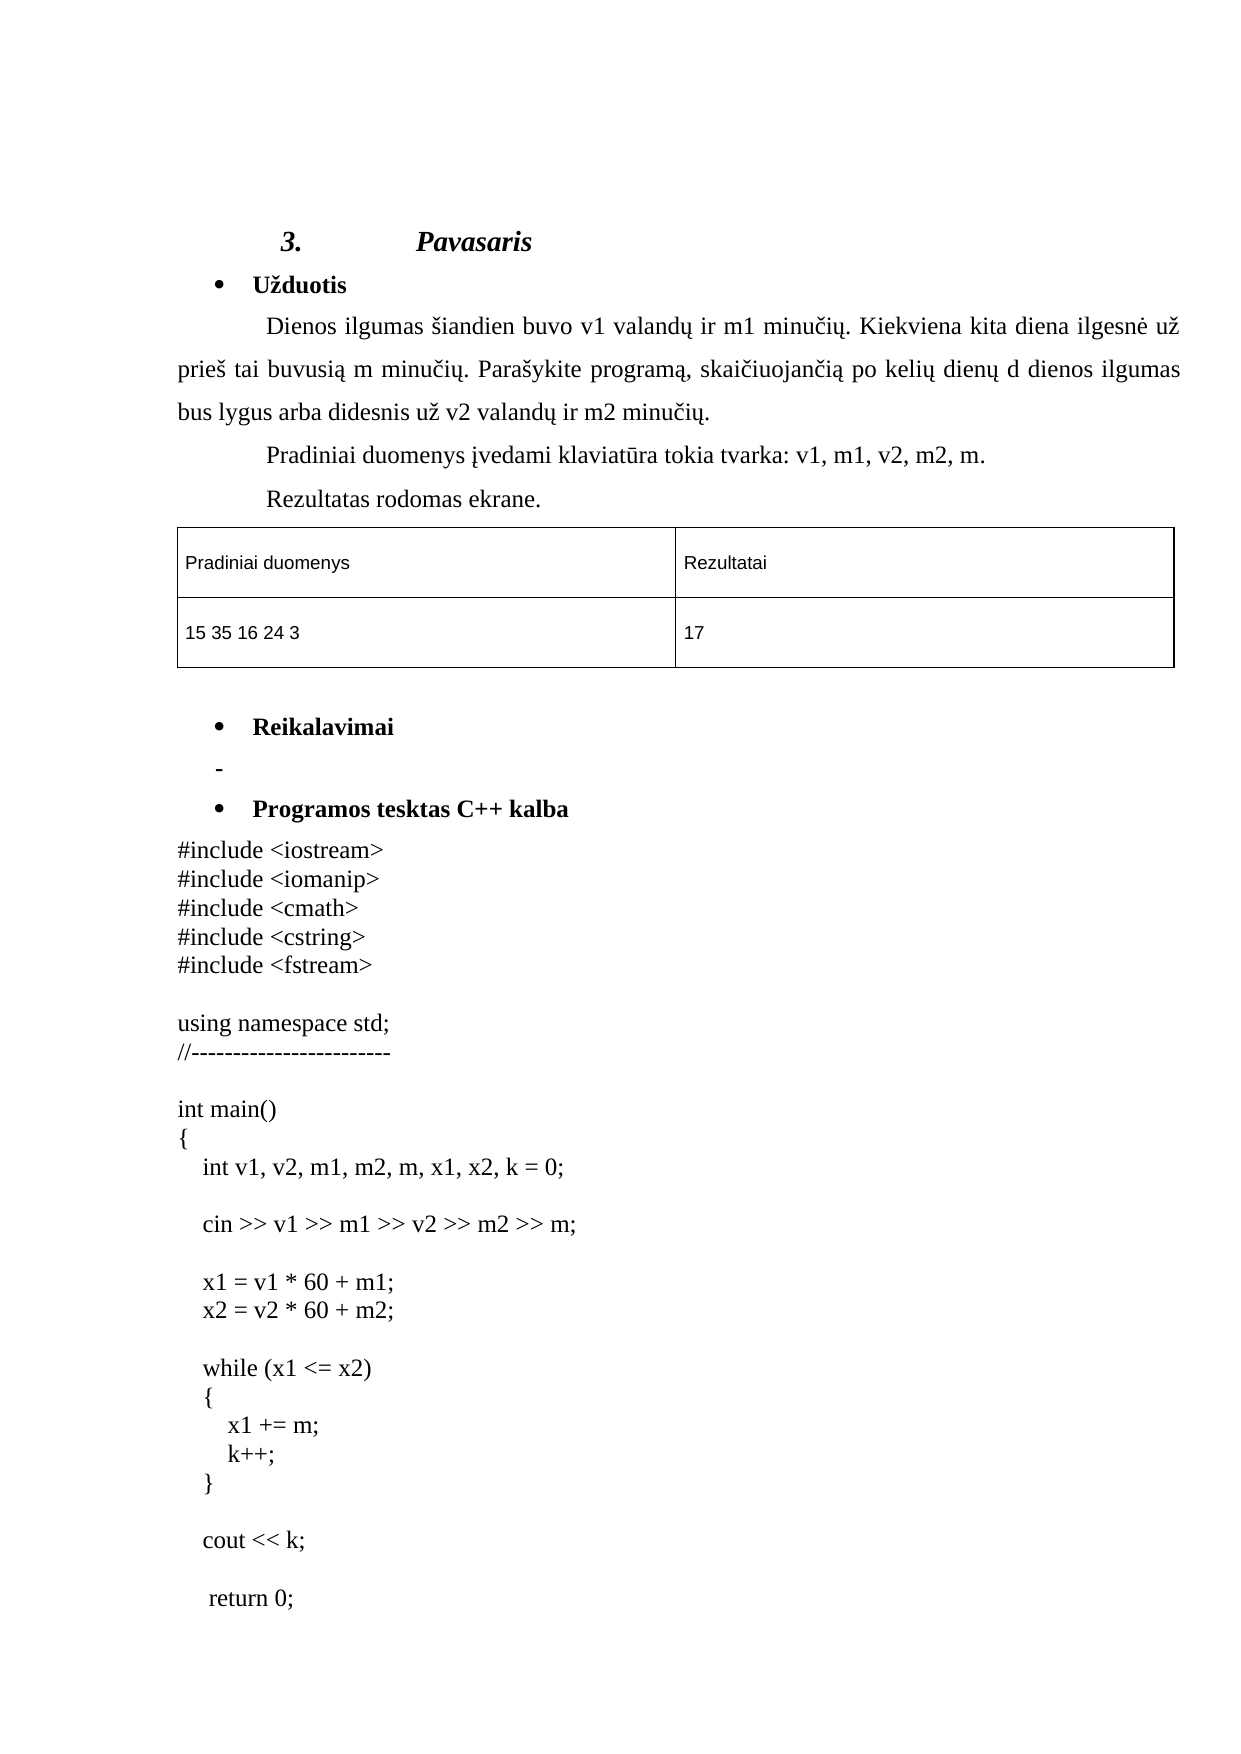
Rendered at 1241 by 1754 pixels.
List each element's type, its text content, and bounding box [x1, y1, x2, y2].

text cin >> v1 >> m1 >> v2 >> m2 >> m; [177, 1209, 1181, 1238]
text Rezultatas rodomas ekrane. [177, 484, 1181, 512]
text int main() [177, 1094, 1181, 1123]
table_cell 17 [676, 598, 1173, 667]
text Pradiniai duomenys įvedami klaviatūra tokia tvarka: v1, m1, v2, m2, m. [177, 441, 1181, 469]
text - [215, 753, 1181, 782]
text int v1, v2, m1, m2, m, x1, x2, k = 0; [177, 1152, 1181, 1180]
text using namespace std; [177, 1008, 1181, 1037]
list Pavasaris [281, 224, 1181, 257]
text x1 += m; [177, 1410, 1181, 1439]
text return 0; [177, 1583, 1181, 1612]
text #include <cmath> [177, 893, 1181, 922]
list Programos tesktas C++ kalba [215, 794, 1181, 823]
table_header Rezultatai [676, 528, 1173, 597]
list Užduotis [215, 270, 1181, 299]
text x2 = v2 * 60 + m2; [177, 1295, 1181, 1324]
text k++; [177, 1439, 1181, 1468]
text { [177, 1382, 1181, 1410]
text { [177, 1123, 1181, 1152]
text } [177, 1468, 1181, 1497]
text #include <iomanip> [177, 864, 1181, 893]
text while (x1 <= x2) [177, 1353, 1181, 1382]
text //------------------------ [177, 1037, 1181, 1065]
text cout << k; [177, 1525, 1181, 1554]
text Dienos ilgumas šiandien buvo v1 valandų ir m1 minučių. Kiekviena kita diena ilgesnė už prieš tai buvusią m minučių. Parašykite programą, skaičiuojančią po kelių dienų d dienos ilgumas bus lygus arba didesnis už v2 valandų ir m2 minučių. [177, 311, 1181, 426]
table_cell 15 35 16 24 3 [178, 598, 675, 667]
text #include <iostream> [177, 835, 1181, 864]
table_header Pradiniai duomenys [178, 528, 675, 597]
text #include <fstream> [177, 950, 1181, 979]
text x1 = v1 * 60 + m1; [177, 1267, 1181, 1295]
list Reikalavimai [215, 712, 1181, 740]
text #include <cstring> [177, 922, 1181, 950]
